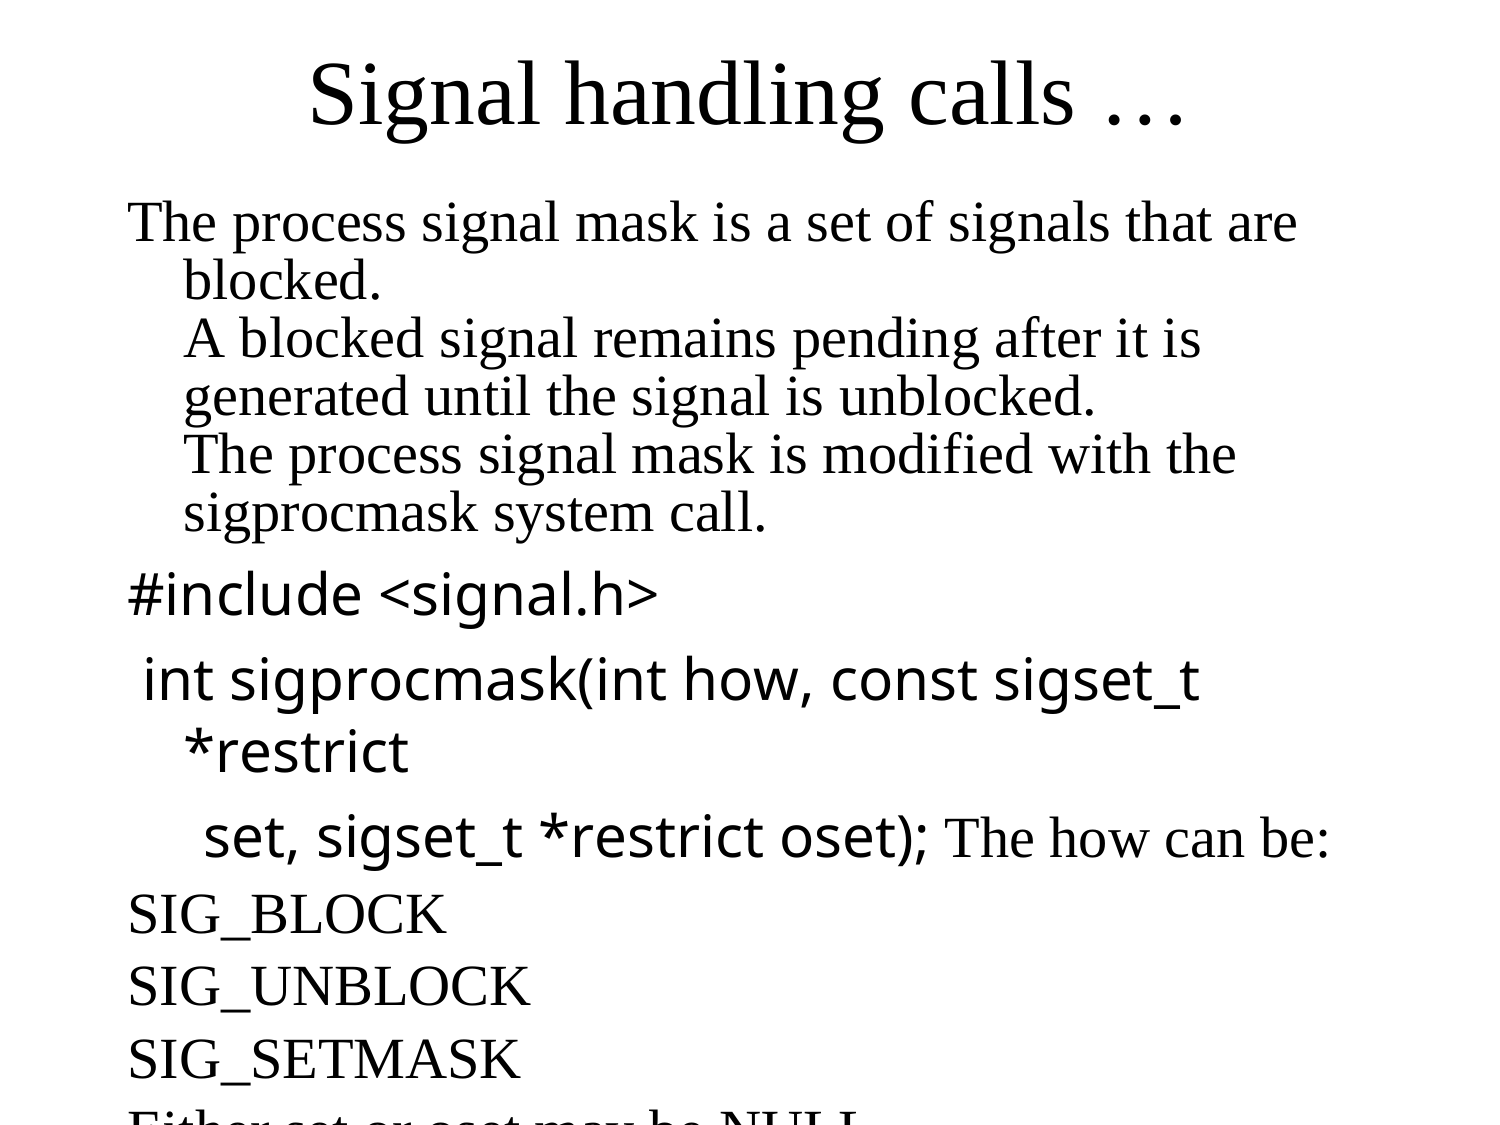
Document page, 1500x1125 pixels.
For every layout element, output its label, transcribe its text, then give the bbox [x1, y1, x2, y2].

list The process signal mask is a set of signals that are blocked. A blocked signal remains pending after it is generated until the signal is unblocked. The process signal mask is modified with the sigprocmask system call. #include <signal.h> int sigprocmask(int how, const sigset_t *restrict set, sigset_t *restrict oset); The how can be: SIG_BLOCK SIG_UNBLOCK SIG_SETMASK Either set or oset may be NULL. [112, 187, 1388, 1125]
title Signal handling calls … [112, 0, 1388, 187]
